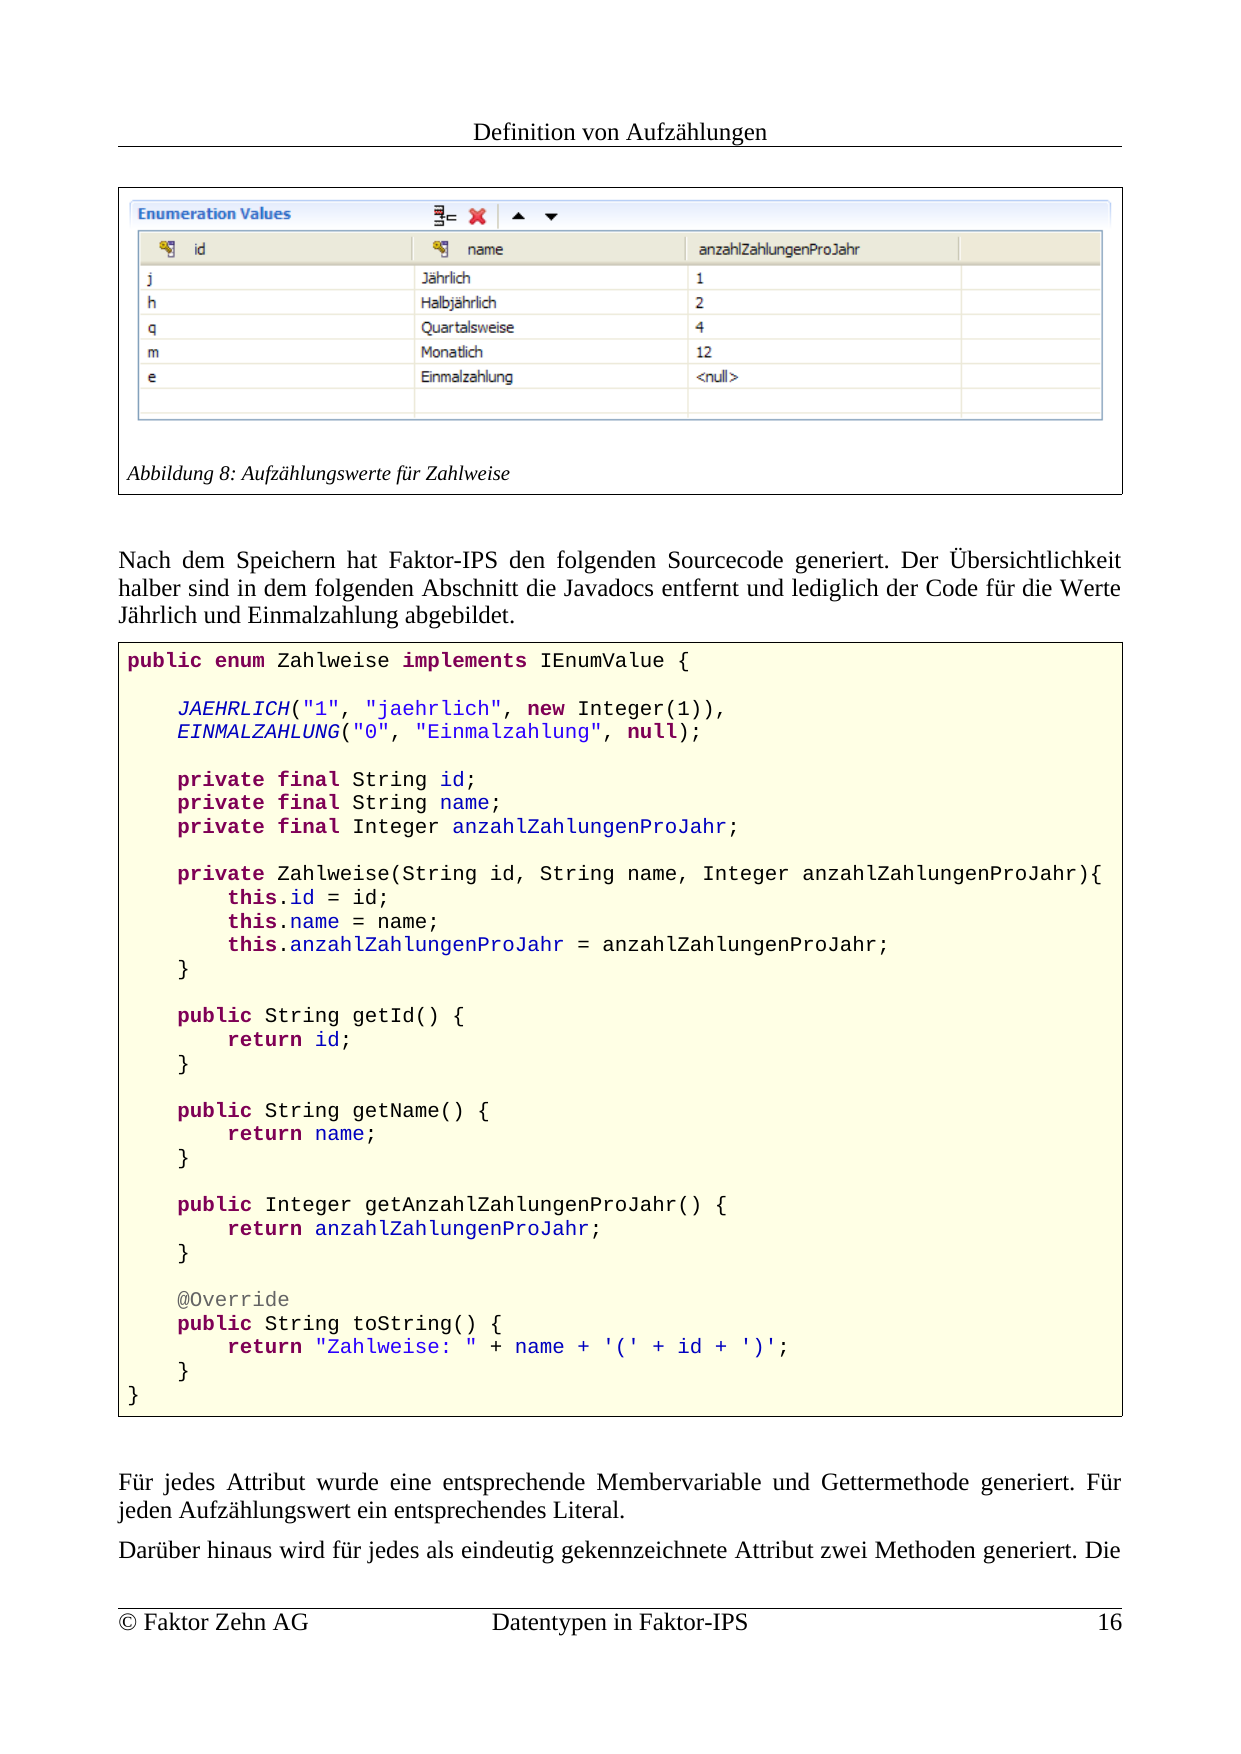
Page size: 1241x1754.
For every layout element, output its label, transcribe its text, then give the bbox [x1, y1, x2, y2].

text Abbildung 8: Aufzählungswerte für Zahlweise [127, 462, 1113, 485]
text return id; [127, 1029, 1113, 1052]
text @Override [127, 1289, 1113, 1313]
text } [127, 1147, 1113, 1171]
text this.name = name; [127, 911, 1113, 934]
text return name; [127, 1123, 1113, 1147]
text this.anzahlZahlungenProJahr = anzahlZahlungenProJahr; [127, 934, 1113, 958]
text EINMALZAHLUNG("0", "Einmalzahlung", null); [127, 721, 1113, 745]
text private final String name; [127, 792, 1113, 816]
text this.id = id; [127, 887, 1113, 911]
text } [127, 1052, 1113, 1076]
text public String getId() { [127, 1005, 1113, 1029]
text return anzahlZahlungenProJahr; [127, 1218, 1113, 1242]
text private final Integer anzahlZahlungenProJahr; [127, 816, 1113, 840]
text public String toString() { [127, 1313, 1113, 1336]
text return "Zahlweise: " + name + '(' + id + ')'; [127, 1336, 1113, 1360]
text } [127, 958, 1113, 982]
text Für jedes Attribut wurde eine entsprechende Membervariable und Gettermethode generiert. Für jeden Aufzählungswert ein entsprechendes Literal. [118, 1468, 1122, 1524]
text private final String id; [127, 769, 1113, 792]
text Darüber hinaus wird für jedes als eindeutig gekennzeichnete Attribut zwei Methoden generiert. Die [118, 1536, 1122, 1564]
text private Zahlweise(String id, String name, Integer anzahlZahlungenProJahr){ [127, 863, 1113, 887]
text public enum Zahlweise implements IEnumValue { [127, 651, 1113, 674]
text } [127, 1360, 1113, 1383]
picture [127, 196, 1113, 422]
text Nach dem Speichern hat Faktor-IPS den folgenden Sourcecode generiert. Der Übersichtlichkeit halber sind in dem folgenden Abschnitt die Javadocs entfernt und lediglich der Code für die Werte Jährlich und Einmalzahlung abgebildet. [118, 546, 1122, 629]
text } [127, 1383, 1113, 1407]
text public String getName() { [127, 1100, 1113, 1123]
text public Integer getAnzahlZahlungenProJahr() { [127, 1194, 1113, 1218]
text JAEHRLICH("1", "jaehrlich", new Integer(1)), [127, 698, 1113, 721]
text } [127, 1242, 1113, 1265]
